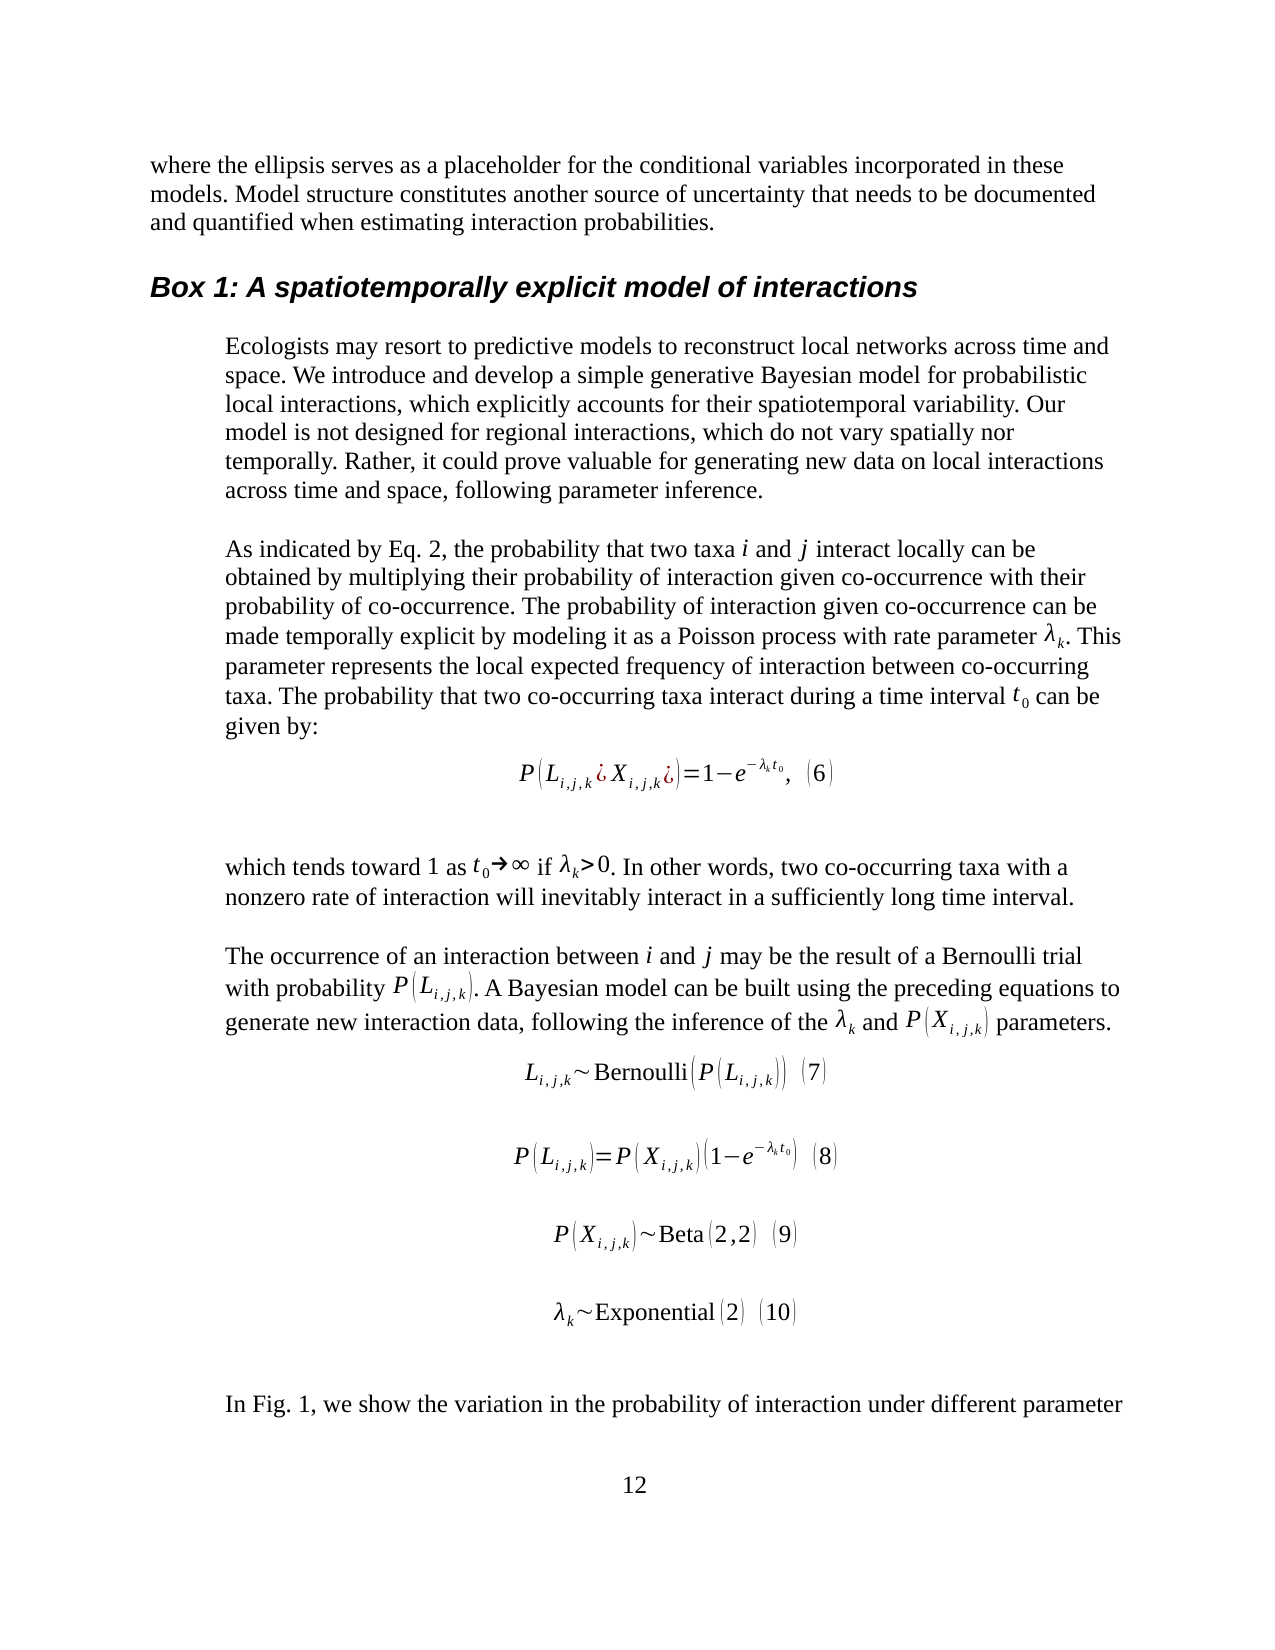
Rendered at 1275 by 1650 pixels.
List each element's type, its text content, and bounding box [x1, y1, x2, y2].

text As indicated by Eq. 2, the probability that two taxa and interact locally can be obtained by multiplying their probability of interaction given co-occurrence with their probability of co-occurrence. The probability of interaction given co-occurrence can be made temporally explicit by modeling it as a Poisson process with rate parameter . This parameter represents the local expected frequency of interaction between co-occurring taxa. The probability that two co-occurring taxa interact during a time interval can be given by: [225, 534, 1125, 740]
text Ecologists may resort to predictive models to reconstruct local networks across time and space. We introduce and develop a simple generative Bayesian model for probabilistic local interactions, which explicitly accounts for their spatiotemporal variability. Our model is not designed for regional interactions, which do not vary spatially nor temporally. Rather, it could prove valuable for generating new data on local interactions across time and space, following parameter inference. [225, 331, 1125, 504]
text In Fig. 1, we show the variation in the probability of interaction under different parameter [225, 1389, 1125, 1418]
subtitle Box 1: A spatiotemporally explicit model of interactions [150, 270, 1125, 304]
text which tends toward as if . In other words, two co-occurring taxa with a nonzero rate of interaction will inevitably interact in a sufficiently long time interval. [225, 851, 1125, 911]
text where the ellipsis serves as a placeholder for the conditional variables incorporated in these models. Model structure constitutes another source of uncertainty that needs to be documented and quantified when estimating interaction probabilities. [150, 150, 1125, 236]
text The occurrence of an interaction between and may be the result of a Bernoulli trial with probability . A Bayesian model can be built using the preceding equations to generate new interaction data, following the inference of the and parameters. [225, 941, 1125, 1039]
